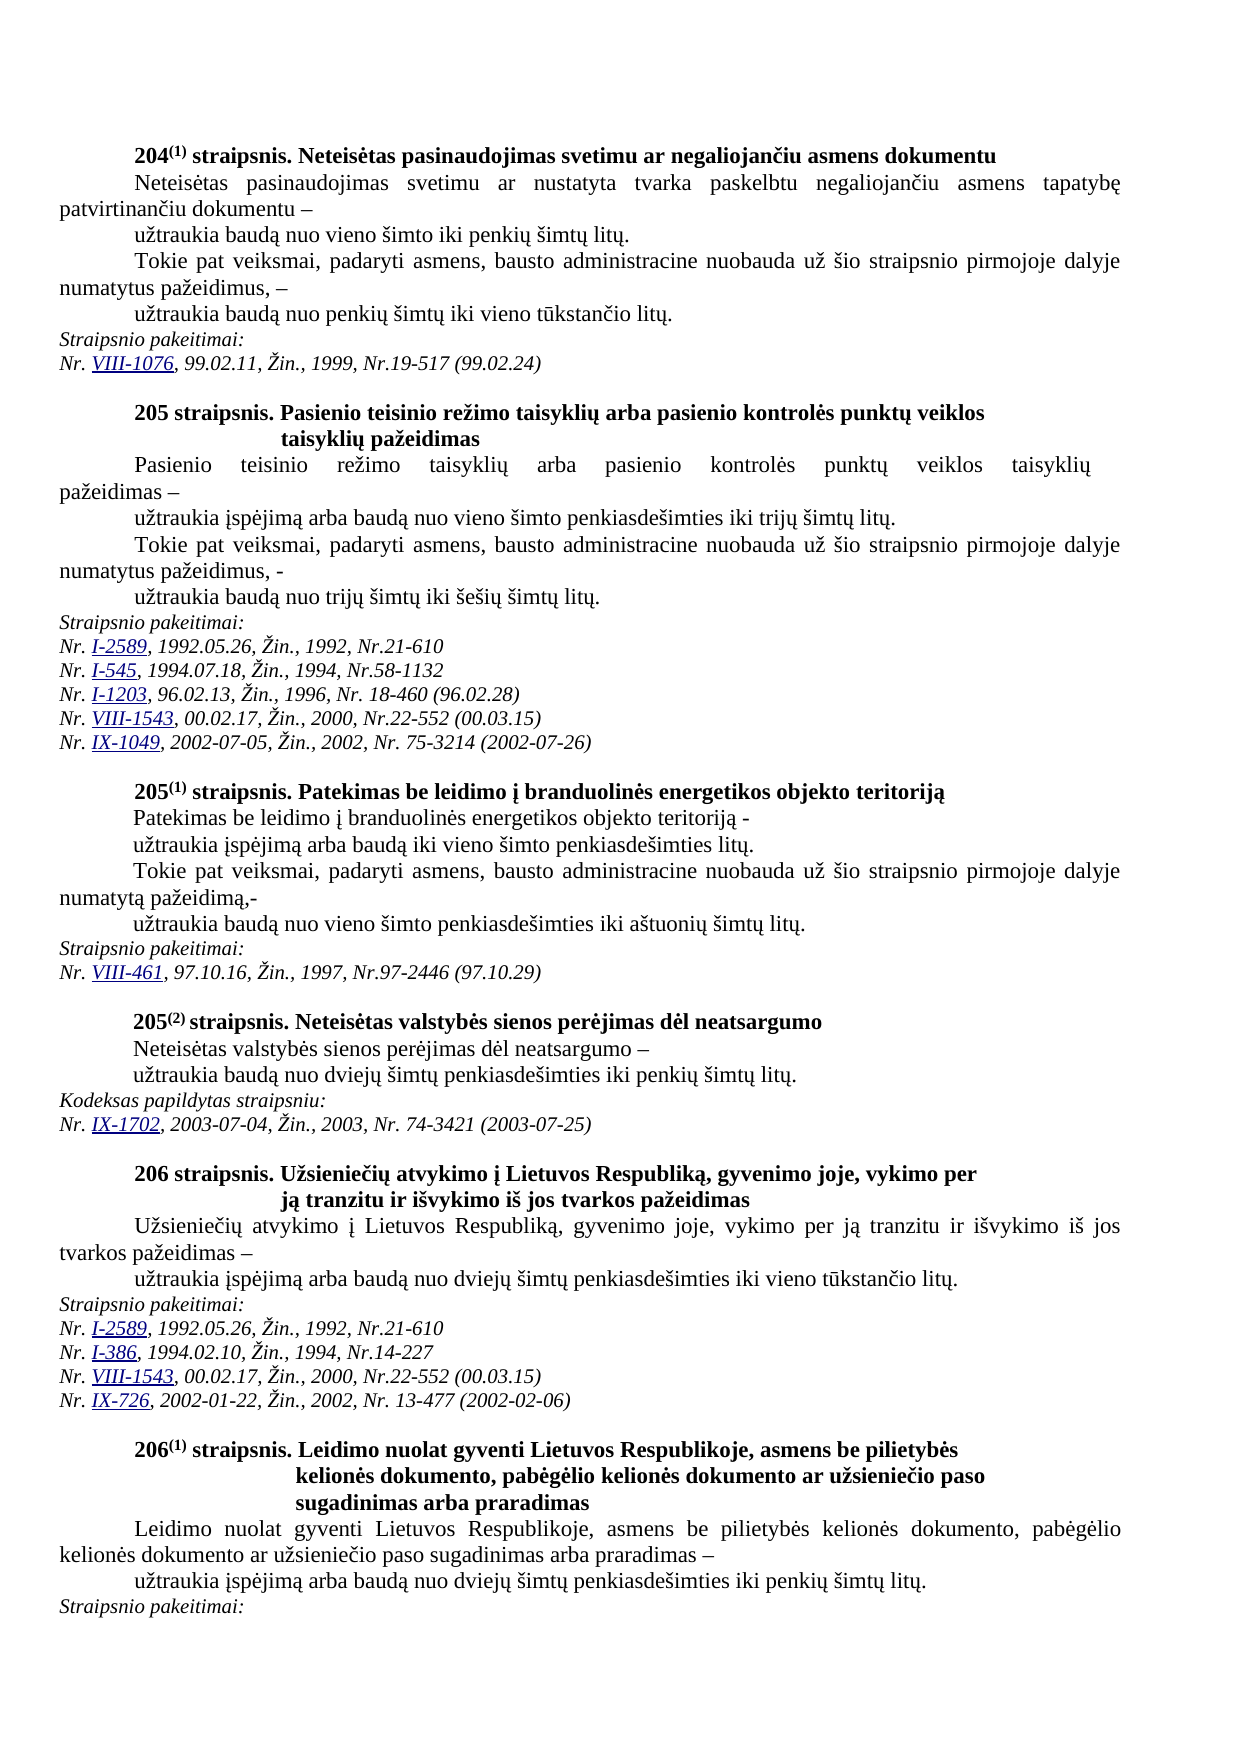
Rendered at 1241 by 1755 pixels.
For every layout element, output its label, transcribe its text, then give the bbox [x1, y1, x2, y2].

text Nr. IX-1702, 2003-07-04, Žin., 2003, Nr. 74-3421 (2003-07-25) [59, 1112, 1122, 1136]
text Nr. I-2589, 1992.05.26, Žin., 1992, Nr.21-610 [59, 634, 1122, 658]
text Tokie pat veiksmai, padaryti asmens, bausto administracine nuobauda už šio straipsnio pirmojoje dalyje numatytus pažeidimus, - [59, 531, 1122, 583]
text Straipsnio pakeitimai: [59, 1291, 1122, 1316]
text Neteisėtas valstybės sienos perėjimas dėl neatsargumo – [59, 1035, 1122, 1061]
text Nr. I-545, 1994.07.18, Žin., 1994, Nr.58-1132 [59, 658, 1122, 682]
text Neteisėtas pasinaudojimas svetimu ar nustatyta tvarka paskelbtu negaliojančiu asmens tapatybę patvirtinančiu dokumentu – [59, 168, 1122, 221]
text Nr. I-2589, 1992.05.26, Žin., 1992, Nr.21-610 [59, 1316, 1122, 1339]
text sugadinimas arba praradimas [295, 1488, 1122, 1515]
text užtraukia įspėjimą arba baudą nuo vieno šimto penkiasdešimties iki trijų šimtų litų. [59, 504, 1122, 531]
text 205(1) straipsnis. Patekimas be leidimo į branduolinės energetikos objekto teritoriją [134, 778, 1122, 804]
text Straipsnio pakeitimai: [59, 327, 1122, 351]
text kelionės dokumento, pabėgėlio kelionės dokumento ar užsieniečio paso [295, 1462, 1122, 1488]
text Straipsnio pakeitimai: [59, 1594, 1122, 1618]
text 205(2) straipsnis. Neteisėtas valstybės sienos perėjimas dėl neatsargumo [59, 1008, 1122, 1035]
text Pasienio teisinio režimo taisyklių arba pasienio kontrolės punktų veiklos taisyklių pažeidimas – [59, 452, 1121, 504]
text Nr. VIII-1076, 99.02.11, Žin., 1999, Nr.19-517 (99.02.24) [59, 351, 1122, 375]
text Nr. I-386, 1994.02.10, Žin., 1994, Nr.14-227 [59, 1339, 1122, 1364]
text Nr. VIII-461, 97.10.16, Žin., 1997, Nr.97-2446 (97.10.29) [59, 960, 1122, 984]
text Nr. I-1203, 96.02.13, Žin., 1996, Nr. 18-460 (96.02.28) [59, 682, 1122, 706]
text užtraukia įspėjimą arba baudą nuo dviejų šimtų penkiasdešimties iki vieno tūkstančio litų. [59, 1265, 1122, 1291]
text Užsieniečių atvykimo į Lietuvos Respubliką, gyvenimo joje, vykimo per ją tranzitu ir išvykimo iš jos tvarkos pažeidimas – [59, 1212, 1122, 1265]
text užtraukia baudą nuo vieno šimto iki penkių šimtų litų. [59, 221, 1122, 248]
text užtraukia įspėjimą arba baudą iki vieno šimto penkiasdešimties litų. [59, 831, 1122, 857]
text užtraukia baudą nuo trijų šimtų iki šešių šimtų litų. [59, 583, 1122, 610]
text 205 straipsnis. Pasienio teisinio režimo taisyklių arba pasienio kontrolės punktų veiklos [134, 399, 1121, 425]
text Leidimo nuolat gyventi Lietuvos Respublikoje, asmens be pilietybės kelionės dokumento, pabėgėlio kelionės dokumento ar užsieniečio paso sugadinimas arba praradimas – [59, 1515, 1122, 1568]
text ją tranzitu ir išvykimo iš jos tvarkos pažeidimas [281, 1186, 1122, 1212]
text 204(1) straipsnis. Neteisėtas pasinaudojimas svetimu ar negaliojančiu asmens dokumentu [134, 142, 1122, 168]
text taisyklių pažeidimas [281, 425, 1121, 452]
text užtraukia baudą nuo vieno šimto penkiasdešimties iki aštuonių šimtų litų. [59, 910, 1122, 936]
text užtraukia įspėjimą arba baudą nuo dviejų šimtų penkiasdešimties iki penkių šimtų litų. [59, 1568, 1122, 1594]
text 206 straipsnis. Užsieniečių atvykimo į Lietuvos Respubliką, gyvenimo joje, vykimo per [134, 1160, 1122, 1186]
text Nr. IX-1049, 2002-07-05, Žin., 2002, Nr. 75-3214 (2002-07-26) [59, 730, 1122, 754]
text užtraukia baudą nuo dviejų šimtų penkiasdešimties iki penkių šimtų litų. [59, 1061, 1122, 1087]
text Patekimas be leidimo į branduolinės energetikos objekto teritoriją - [59, 804, 1122, 831]
text 206(1) straipsnis. Leidimo nuolat gyventi Lietuvos Respublikoje, asmens be pilietybės [134, 1436, 1122, 1462]
text Straipsnio pakeitimai: [59, 610, 1122, 634]
text Tokie pat veiksmai, padaryti asmens, bausto administracine nuobauda už šio straipsnio pirmojoje dalyje numatytą pažeidimą,- [59, 857, 1122, 910]
text užtraukia baudą nuo penkių šimtų iki vieno tūkstančio litų. [59, 300, 1122, 327]
text Nr. VIII-1543, 00.02.17, Žin., 2000, Nr.22-552 (00.03.15) [59, 706, 1122, 730]
text Straipsnio pakeitimai: [59, 936, 1122, 960]
text Nr. IX-726, 2002-01-22, Žin., 2002, Nr. 13-477 (2002-02-06) [59, 1388, 1122, 1412]
text Nr. VIII-1543, 00.02.17, Žin., 2000, Nr.22-552 (00.03.15) [59, 1364, 1122, 1388]
text Tokie pat veiksmai, padaryti asmens, bausto administracine nuobauda už šio straipsnio pirmojoje dalyje numatytus pažeidimus, – [59, 248, 1122, 300]
text Kodeksas papildytas straipsniu: [59, 1087, 1122, 1112]
